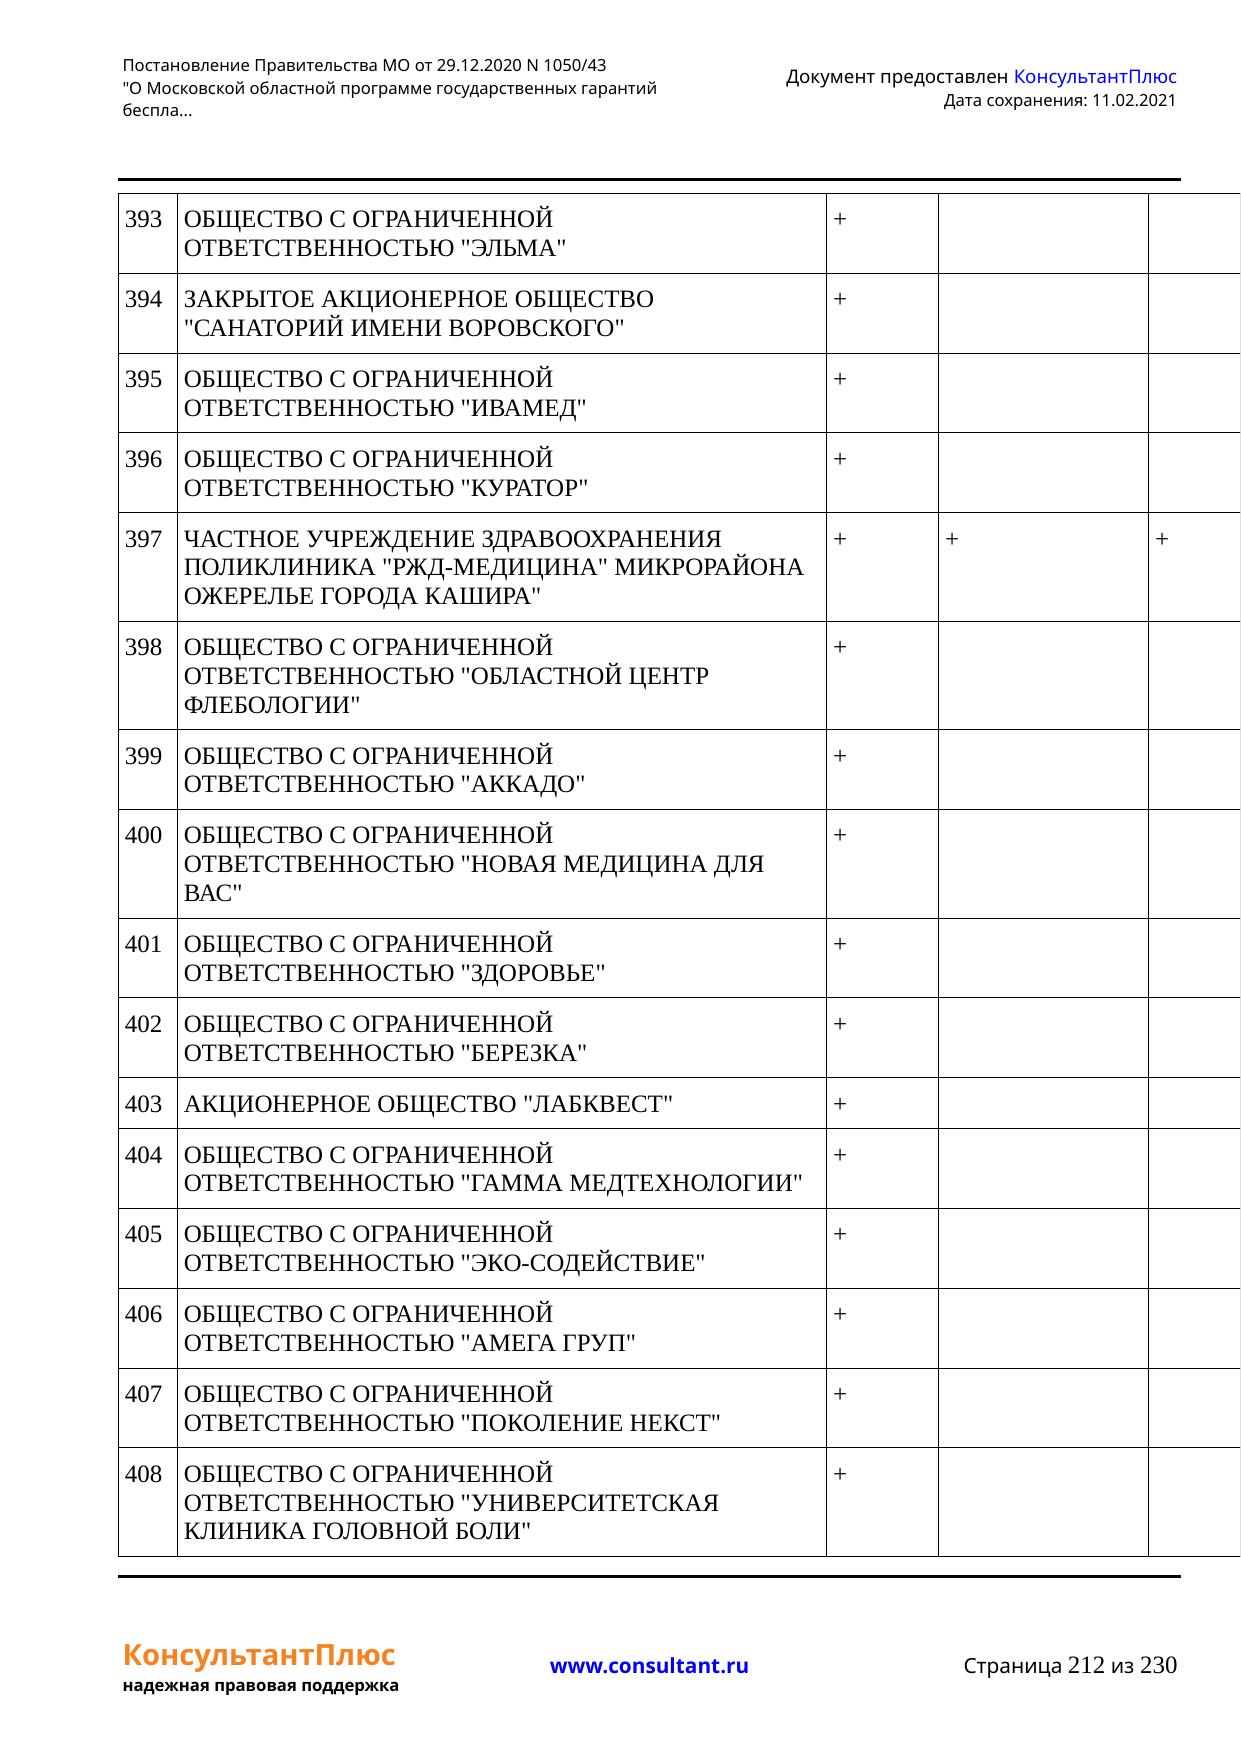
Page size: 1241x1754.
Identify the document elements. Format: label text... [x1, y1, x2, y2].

table_cell 401 [119, 919, 177, 997]
table_cell 394 [119, 274, 177, 352]
table_cell ОБЩЕСТВО С ОГРАНИЧЕННОЙ ОТВЕТСТВЕННОСТЬЮ "АМЕГА ГРУП" [178, 1289, 826, 1367]
table_cell [939, 810, 1148, 917]
table_cell + [827, 354, 938, 432]
table_cell + [1149, 513, 1240, 621]
table_cell [939, 1078, 1148, 1128]
table_cell ОБЩЕСТВО С ОГРАНИЧЕННОЙ ОТВЕТСТВЕННОСТЬЮ "ПОКОЛЕНИЕ НЕКСТ" [178, 1369, 826, 1447]
table_cell [1149, 998, 1240, 1077]
table_cell + [827, 1209, 938, 1288]
table_cell [939, 998, 1148, 1077]
table_cell [939, 730, 1148, 809]
table_cell + [827, 433, 938, 512]
table_cell 404 [119, 1129, 177, 1208]
table_cell [1149, 1209, 1240, 1288]
table_cell [1149, 433, 1240, 512]
table_cell [939, 1289, 1148, 1367]
table_cell [1149, 194, 1240, 273]
table_cell + [827, 1369, 938, 1447]
table_cell 402 [119, 998, 177, 1077]
table_cell + [827, 622, 938, 729]
table_cell + [827, 1448, 938, 1556]
table_cell ОБЩЕСТВО С ОГРАНИЧЕННОЙ ОТВЕТСТВЕННОСТЬЮ "БЕРЕЗКА" [178, 998, 826, 1077]
table_cell ЧАСТНОЕ УЧРЕЖДЕНИЕ ЗДРАВООХРАНЕНИЯ ПОЛИКЛИНИКА "РЖД-МЕДИЦИНА" МИКРОРАЙОНА ОЖЕРЕЛЬЕ ГОРОДА КАШИРА" [178, 513, 826, 621]
table_cell [1149, 919, 1240, 997]
table_cell + [827, 1289, 938, 1367]
table_cell ОБЩЕСТВО С ОГРАНИЧЕННОЙ ОТВЕТСТВЕННОСТЬЮ "ЭКО-СОДЕЙСТВИЕ" [178, 1209, 826, 1288]
table_cell 407 [119, 1369, 177, 1447]
table_cell ОБЩЕСТВО С ОГРАНИЧЕННОЙ ОТВЕТСТВЕННОСТЬЮ "ЗДОРОВЬЕ" [178, 919, 826, 997]
table_cell [939, 354, 1148, 432]
table_cell + [827, 1129, 938, 1208]
table_cell 393 [119, 194, 177, 273]
table_cell 399 [119, 730, 177, 809]
table_cell [1149, 730, 1240, 809]
table_cell + [827, 274, 938, 352]
table_cell 398 [119, 622, 177, 729]
table_cell [939, 274, 1148, 352]
table_cell [1149, 622, 1240, 729]
table_cell ОБЩЕСТВО С ОГРАНИЧЕННОЙ ОТВЕТСТВЕННОСТЬЮ "ГАММА МЕДТЕХНОЛОГИИ" [178, 1129, 826, 1208]
table_cell АКЦИОНЕРНОЕ ОБЩЕСТВО "ЛАБКВЕСТ" [178, 1078, 826, 1128]
table_cell [939, 1369, 1148, 1447]
table_cell 396 [119, 433, 177, 512]
table_cell + [827, 513, 938, 621]
table_cell [939, 1448, 1148, 1556]
table_cell 405 [119, 1209, 177, 1288]
table_cell [1149, 810, 1240, 917]
table_cell [939, 1129, 1148, 1208]
table_cell ОБЩЕСТВО С ОГРАНИЧЕННОЙ ОТВЕТСТВЕННОСТЬЮ "АККАДО" [178, 730, 826, 809]
table_cell [1149, 1289, 1240, 1367]
table_cell + [827, 194, 938, 273]
table_cell [1149, 354, 1240, 432]
table_cell + [827, 1078, 938, 1128]
table_cell [939, 194, 1148, 273]
table_cell [939, 1209, 1148, 1288]
table_cell [939, 919, 1148, 997]
table_cell [1149, 274, 1240, 352]
table_cell ОБЩЕСТВО С ОГРАНИЧЕННОЙ ОТВЕТСТВЕННОСТЬЮ "ОБЛАСТНОЙ ЦЕНТР ФЛЕБОЛОГИИ" [178, 622, 826, 729]
table_cell + [827, 810, 938, 917]
table_cell + [827, 998, 938, 1077]
table_cell + [939, 513, 1148, 621]
table_cell + [827, 730, 938, 809]
table_cell 395 [119, 354, 177, 432]
table_cell 403 [119, 1078, 177, 1128]
table_cell ОБЩЕСТВО С ОГРАНИЧЕННОЙ ОТВЕТСТВЕННОСТЬЮ "ИВАМЕД" [178, 354, 826, 432]
table_cell 400 [119, 810, 177, 917]
table_cell [1149, 1369, 1240, 1447]
table_cell ЗАКРЫТОЕ АКЦИОНЕРНОЕ ОБЩЕСТВО "САНАТОРИЙ ИМЕНИ ВОРОВСКОГО" [178, 274, 826, 352]
table_cell [939, 622, 1148, 729]
table_cell ОБЩЕСТВО С ОГРАНИЧЕННОЙ ОТВЕТСТВЕННОСТЬЮ "УНИВЕРСИТЕТСКАЯ КЛИНИКА ГОЛОВНОЙ БОЛИ" [178, 1448, 826, 1556]
table_cell ОБЩЕСТВО С ОГРАНИЧЕННОЙ ОТВЕТСТВЕННОСТЬЮ "ЭЛЬМА" [178, 194, 826, 273]
table_cell ОБЩЕСТВО С ОГРАНИЧЕННОЙ ОТВЕТСТВЕННОСТЬЮ "КУРАТОР" [178, 433, 826, 512]
table_cell [1149, 1448, 1240, 1556]
table_cell + [827, 919, 938, 997]
table_cell 406 [119, 1289, 177, 1367]
table_cell 397 [119, 513, 177, 621]
table_cell [939, 433, 1148, 512]
table_cell 408 [119, 1448, 177, 1556]
table_cell ОБЩЕСТВО С ОГРАНИЧЕННОЙ ОТВЕТСТВЕННОСТЬЮ "НОВАЯ МЕДИЦИНА ДЛЯ ВАС" [178, 810, 826, 917]
table_cell [1149, 1078, 1240, 1128]
table_cell [1149, 1129, 1240, 1208]
